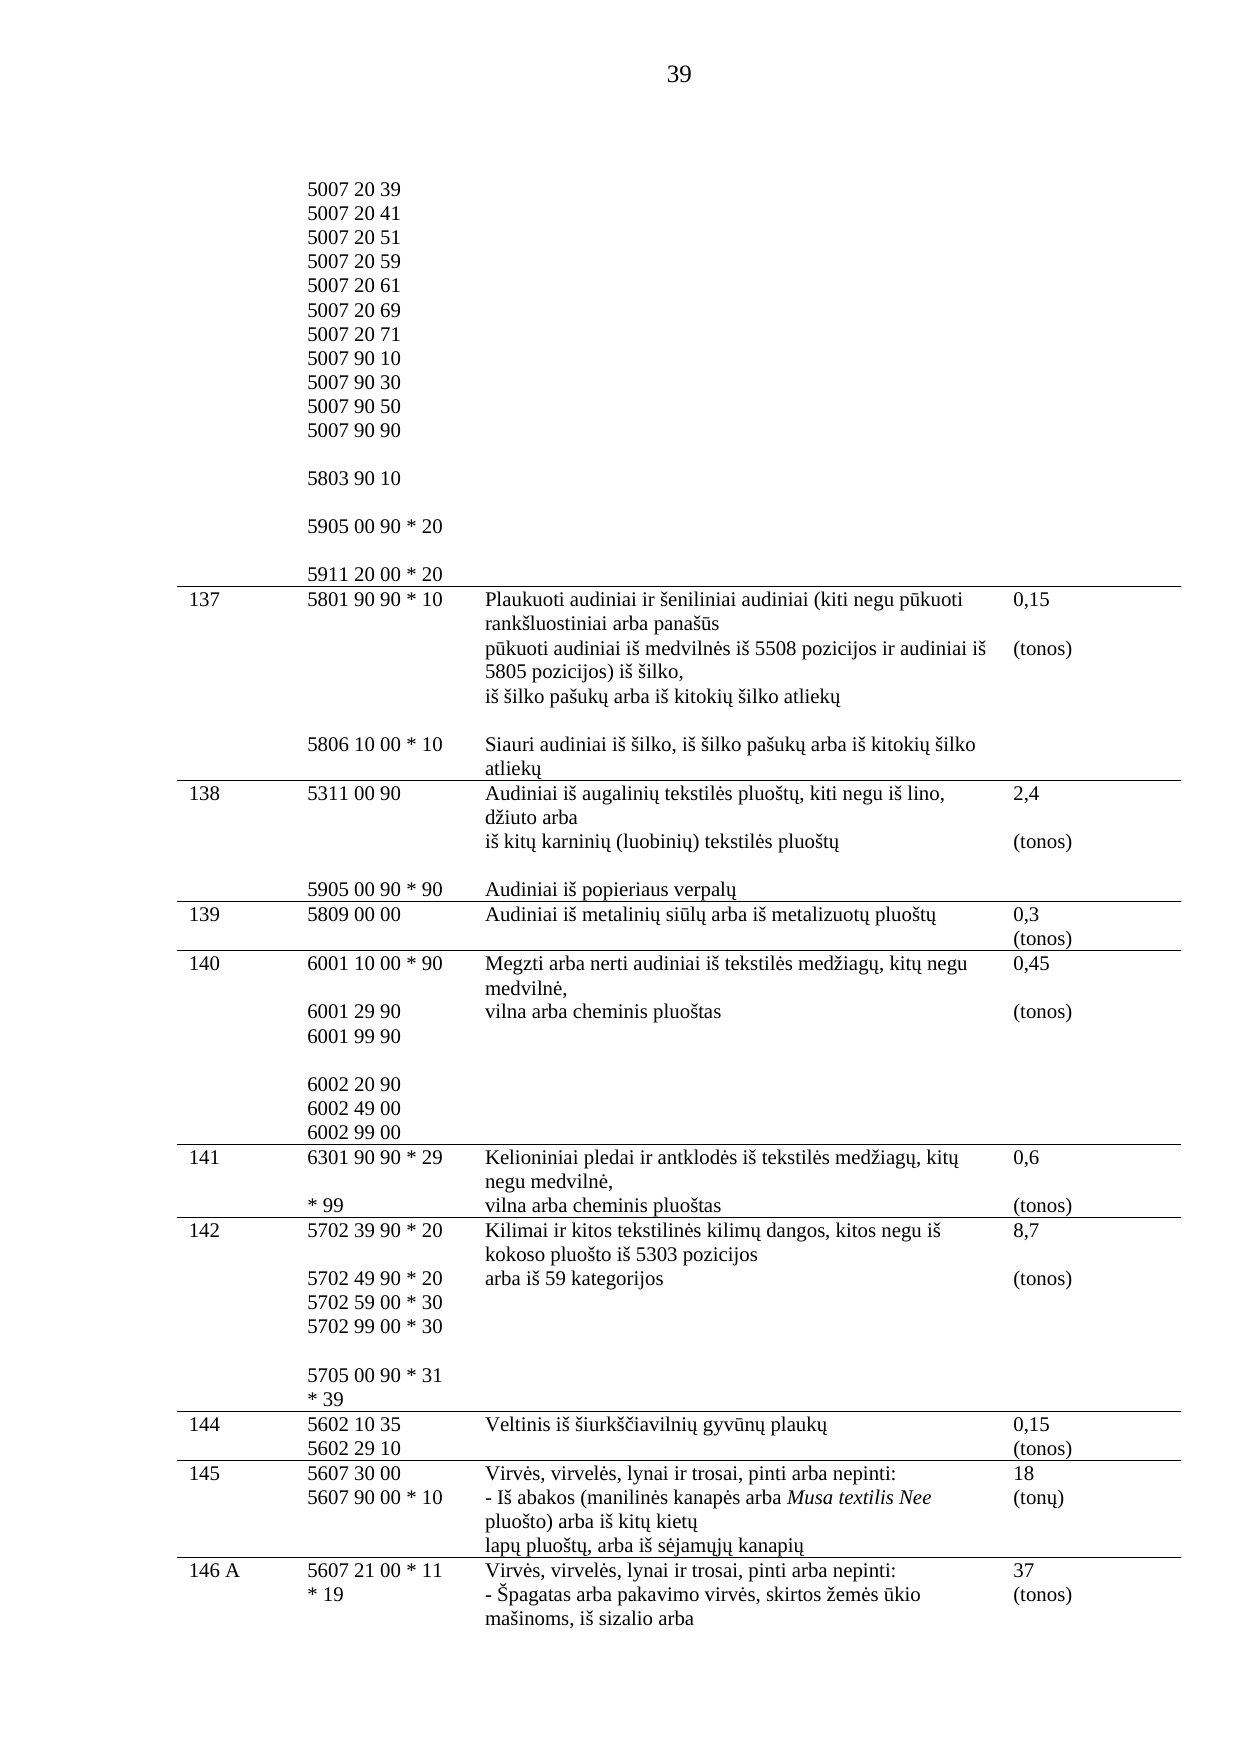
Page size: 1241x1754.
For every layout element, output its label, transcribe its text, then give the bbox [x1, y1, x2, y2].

table_cell Kelioniniai pledai ir antklodės iš tekstilės medžiagų, kitų negu medvilnė, [474, 1145, 1002, 1193]
table_cell [177, 1314, 296, 1338]
table_cell [474, 490, 1002, 514]
table_cell [1002, 1120, 1181, 1144]
table_cell 6301 90 90 * 29 [296, 1145, 473, 1193]
table_cell 6002 99 00 [296, 1120, 473, 1144]
table_cell [474, 201, 1002, 225]
table_cell [177, 1024, 296, 1048]
table_cell [296, 442, 473, 466]
table_cell [177, 1048, 296, 1072]
table_cell [177, 514, 296, 538]
table_cell Virvės, virvelės, lynai ir trosai, pinti arba nepinti: [474, 1558, 1002, 1582]
table_cell [177, 926, 296, 950]
table_cell 5905 00 90 * 90 [296, 877, 473, 901]
table_cell 5007 90 90 [296, 418, 473, 442]
table_cell (tonos) [1002, 1266, 1181, 1290]
table_cell * 99 [296, 1193, 473, 1217]
table_cell 5007 90 10 [296, 346, 473, 370]
table_cell [474, 249, 1002, 273]
table_cell [1002, 1314, 1181, 1338]
table_cell [1002, 514, 1181, 538]
table_cell [177, 877, 296, 901]
table_cell Veltinis iš šiurkščiavilnių gyvūnų plaukų [474, 1412, 1002, 1436]
table_cell [474, 322, 1002, 346]
table_cell [1002, 394, 1181, 418]
table_cell 5007 20 71 [296, 322, 473, 346]
table_cell [1002, 274, 1181, 297]
table_cell [296, 1048, 473, 1072]
table_cell [177, 635, 296, 683]
table_cell [296, 538, 473, 562]
table_cell [177, 1120, 296, 1144]
table_cell [177, 1193, 296, 1217]
table_cell 5607 30 00 [296, 1461, 473, 1485]
table_cell 6001 29 90 [296, 1000, 473, 1023]
table_cell 6002 49 00 [296, 1096, 473, 1120]
table_cell [177, 201, 296, 225]
table_cell [1002, 684, 1181, 708]
table_cell [474, 1363, 1002, 1387]
table_cell [1002, 853, 1181, 877]
table_cell [1002, 298, 1181, 322]
table_cell [1002, 1048, 1181, 1072]
table_cell [177, 538, 296, 562]
table_cell 5607 21 00 * 11 [296, 1558, 473, 1582]
table_cell 6001 99 90 [296, 1024, 473, 1048]
table_cell [177, 394, 296, 418]
table_cell 5602 29 10 [296, 1436, 473, 1460]
table_cell pūkuoti audiniai iš medvilnės iš 5508 pozicijos ir audiniai iš 5805 pozicijos) iš šilko, [474, 635, 1002, 683]
table_cell vilna arba cheminis pluoštas [474, 1193, 1002, 1217]
table_cell 5806 10 00 * 10 [296, 732, 473, 780]
table_cell [474, 562, 1002, 586]
table_cell 0,15 [1002, 587, 1181, 635]
table_cell (tonos) [1002, 1000, 1181, 1023]
table_cell vilna arba cheminis pluoštas [474, 1000, 1002, 1023]
table_cell 0,15 [1002, 1412, 1181, 1436]
table_cell iš kitų karninių (luobinių) tekstilės pluoštų [474, 829, 1002, 853]
table_cell 37 [1002, 1558, 1181, 1582]
table_cell [177, 490, 296, 514]
table_cell (tonos) [1002, 1582, 1181, 1630]
table_cell [296, 829, 473, 853]
table_cell [474, 1290, 1002, 1314]
table_cell [474, 1024, 1002, 1048]
table_cell Audiniai iš popieriaus verpalų [474, 877, 1002, 901]
table_cell - Špagatas arba pakavimo virvės, skirtos žemės ūkio mašinoms, iš sizalio arba [474, 1582, 1002, 1630]
table_cell 5803 90 10 [296, 466, 473, 490]
table_cell [1002, 1290, 1181, 1314]
table_cell 144 [177, 1412, 296, 1436]
table_cell 145 [177, 1461, 296, 1485]
table_cell (tonos) [1002, 926, 1181, 950]
table_cell [177, 249, 296, 273]
table_cell [1002, 1024, 1181, 1048]
table_cell [1002, 732, 1181, 780]
table_cell [474, 926, 1002, 950]
table_cell arba iš 59 kategorijos [474, 1266, 1002, 1290]
table_cell [474, 1048, 1002, 1072]
table_cell [474, 1096, 1002, 1120]
table_cell 2,4 [1002, 781, 1181, 829]
table_cell [1002, 1363, 1181, 1387]
table_cell 140 [177, 951, 296, 999]
table_cell Virvės, virvelės, lynai ir trosai, pinti arba nepinti: [474, 1461, 1002, 1485]
table_cell 5602 10 35 [296, 1412, 473, 1436]
table_cell Audiniai iš augalinių tekstilės pluoštų, kiti negu iš lino, džiuto arba [474, 781, 1002, 829]
table_cell [1002, 418, 1181, 442]
table_cell 5905 00 90 * 20 [296, 514, 473, 538]
table_cell Plaukuoti audiniai ir šeniliniai audiniai (kiti negu pūkuoti rankšluostiniai arba panašūs [474, 587, 1002, 635]
table_cell [474, 853, 1002, 877]
table_cell [474, 225, 1002, 249]
table_cell 139 [177, 902, 296, 926]
table_cell 5007 20 41 [296, 201, 473, 225]
table_cell Megzti arba nerti audiniai iš tekstilės medžiagų, kitų negu medvilnė, [474, 951, 1002, 999]
table_cell [474, 370, 1002, 394]
table_cell [1002, 322, 1181, 346]
table_cell 5705 00 90 * 31 [296, 1363, 473, 1387]
table_cell [1002, 346, 1181, 370]
table_cell [1002, 1339, 1181, 1362]
table_cell [177, 853, 296, 877]
table_cell [296, 635, 473, 683]
table_cell [177, 1072, 296, 1096]
table_cell [474, 708, 1002, 732]
table_cell [474, 466, 1002, 490]
table_cell [474, 514, 1002, 538]
table_cell [1002, 177, 1181, 201]
table_cell [177, 1387, 296, 1411]
table_cell 138 [177, 781, 296, 829]
table_cell [177, 562, 296, 586]
table_cell [1002, 249, 1181, 273]
table_cell [177, 1266, 296, 1290]
table_cell [296, 853, 473, 877]
table_cell Kilimai ir kitos tekstilinės kilimų dangos, kitos negu iš kokoso pluošto iš 5303 pozicijos [474, 1218, 1002, 1266]
table_cell [296, 1339, 473, 1362]
table_cell [177, 346, 296, 370]
table_cell (tonos) [1002, 829, 1181, 853]
table_cell 5911 20 00 * 20 [296, 562, 473, 586]
table_cell 5702 99 00 * 30 [296, 1314, 473, 1338]
table_cell (tonos) [1002, 635, 1181, 683]
table_cell [177, 1485, 296, 1533]
table_cell [474, 1314, 1002, 1338]
table_cell [177, 1339, 296, 1362]
table_cell [1002, 201, 1181, 225]
table_cell 5007 20 59 [296, 249, 473, 273]
table_cell iš šilko pašukų arba iš kitokių šilko atliekų [474, 684, 1002, 708]
table_cell [1002, 370, 1181, 394]
table_cell 5801 90 90 * 10 [296, 587, 473, 635]
table_cell [474, 274, 1002, 297]
table_cell (tonų) [1002, 1485, 1181, 1533]
table_cell [1002, 442, 1181, 466]
table_cell [177, 225, 296, 249]
table_cell [1002, 708, 1181, 732]
table_cell 8,7 [1002, 1218, 1181, 1266]
table_cell [474, 1339, 1002, 1362]
table_cell [1002, 1072, 1181, 1096]
table_cell [1002, 466, 1181, 490]
table_cell [1002, 490, 1181, 514]
table_cell [1002, 877, 1181, 901]
table_cell [177, 1096, 296, 1120]
table_cell lapų pluoštų, arba iš sėjamųjų kanapių [474, 1533, 1002, 1557]
table_cell [474, 1072, 1002, 1096]
table_cell [474, 1120, 1002, 1144]
table_cell 5702 39 90 * 20 [296, 1218, 473, 1266]
table_cell [1002, 562, 1181, 586]
table_cell Audiniai iš metalinių siūlų arba iš metalizuotų pluoštų [474, 902, 1002, 926]
table_cell - Iš abakos (manilinės kanapės arba Musa textilis Nee pluošto) arba iš kitų kietų [474, 1485, 1002, 1533]
table_cell * 39 [296, 1387, 473, 1411]
table_cell 5007 90 50 [296, 394, 473, 418]
table_cell [474, 1387, 1002, 1411]
table_cell 0,3 [1002, 902, 1181, 926]
table_cell [474, 346, 1002, 370]
table_cell [1002, 538, 1181, 562]
table_cell Siauri audiniai iš šilko, iš šilko pašukų arba iš kitokių šilko atliekų [474, 732, 1002, 780]
table_cell [474, 298, 1002, 322]
table_cell 5007 20 61 [296, 274, 473, 297]
table_cell [177, 1000, 296, 1023]
table_cell [177, 370, 296, 394]
table_cell [177, 829, 296, 853]
table_cell 137 [177, 587, 296, 635]
table_cell 5311 00 90 [296, 781, 473, 829]
table_cell [177, 1436, 296, 1460]
table_cell [177, 1290, 296, 1314]
table_cell 141 [177, 1145, 296, 1193]
table_cell [177, 298, 296, 322]
table_cell [296, 926, 473, 950]
table_cell 0,6 [1002, 1145, 1181, 1193]
table_cell [474, 442, 1002, 466]
table_cell [1002, 1096, 1181, 1120]
table_cell * 19 [296, 1582, 473, 1630]
table_cell 5007 20 69 [296, 298, 473, 322]
table_cell 6001 10 00 * 90 [296, 951, 473, 999]
table_cell [474, 538, 1002, 562]
table_cell [177, 1533, 296, 1557]
table_cell [177, 708, 296, 732]
table_cell 5809 00 00 [296, 902, 473, 926]
table_cell 5007 20 51 [296, 225, 473, 249]
table_cell [177, 466, 296, 490]
table_cell (tonos) [1002, 1193, 1181, 1217]
table_cell [177, 322, 296, 346]
table_cell [1002, 1387, 1181, 1411]
table_cell [474, 418, 1002, 442]
table_cell 18 [1002, 1461, 1181, 1485]
table_cell [474, 394, 1002, 418]
table_cell [177, 418, 296, 442]
table_cell [177, 732, 296, 780]
table_cell [296, 708, 473, 732]
table_cell 5702 49 90 * 20 [296, 1266, 473, 1290]
table_cell 5607 90 00 * 10 [296, 1485, 473, 1533]
table_cell [177, 274, 296, 297]
table_cell 0,45 [1002, 951, 1181, 999]
table_cell 5007 90 30 [296, 370, 473, 394]
table_cell [296, 684, 473, 708]
table_cell [177, 684, 296, 708]
table_cell [1002, 225, 1181, 249]
table_cell [177, 1363, 296, 1387]
table_cell 146 A [177, 1558, 296, 1582]
table_cell 142 [177, 1218, 296, 1266]
table_cell 5702 59 00 * 30 [296, 1290, 473, 1314]
table_cell [177, 442, 296, 466]
table_cell [474, 177, 1002, 201]
table_cell (tonos) [1002, 1436, 1181, 1460]
table_cell 6002 20 90 [296, 1072, 473, 1096]
table_cell 5007 20 39 [296, 177, 473, 201]
table_cell [1002, 1533, 1181, 1557]
table_cell [177, 1582, 296, 1630]
table_cell [177, 177, 296, 201]
table_cell [296, 490, 473, 514]
table_cell [296, 1533, 473, 1557]
table_cell [474, 1436, 1002, 1460]
